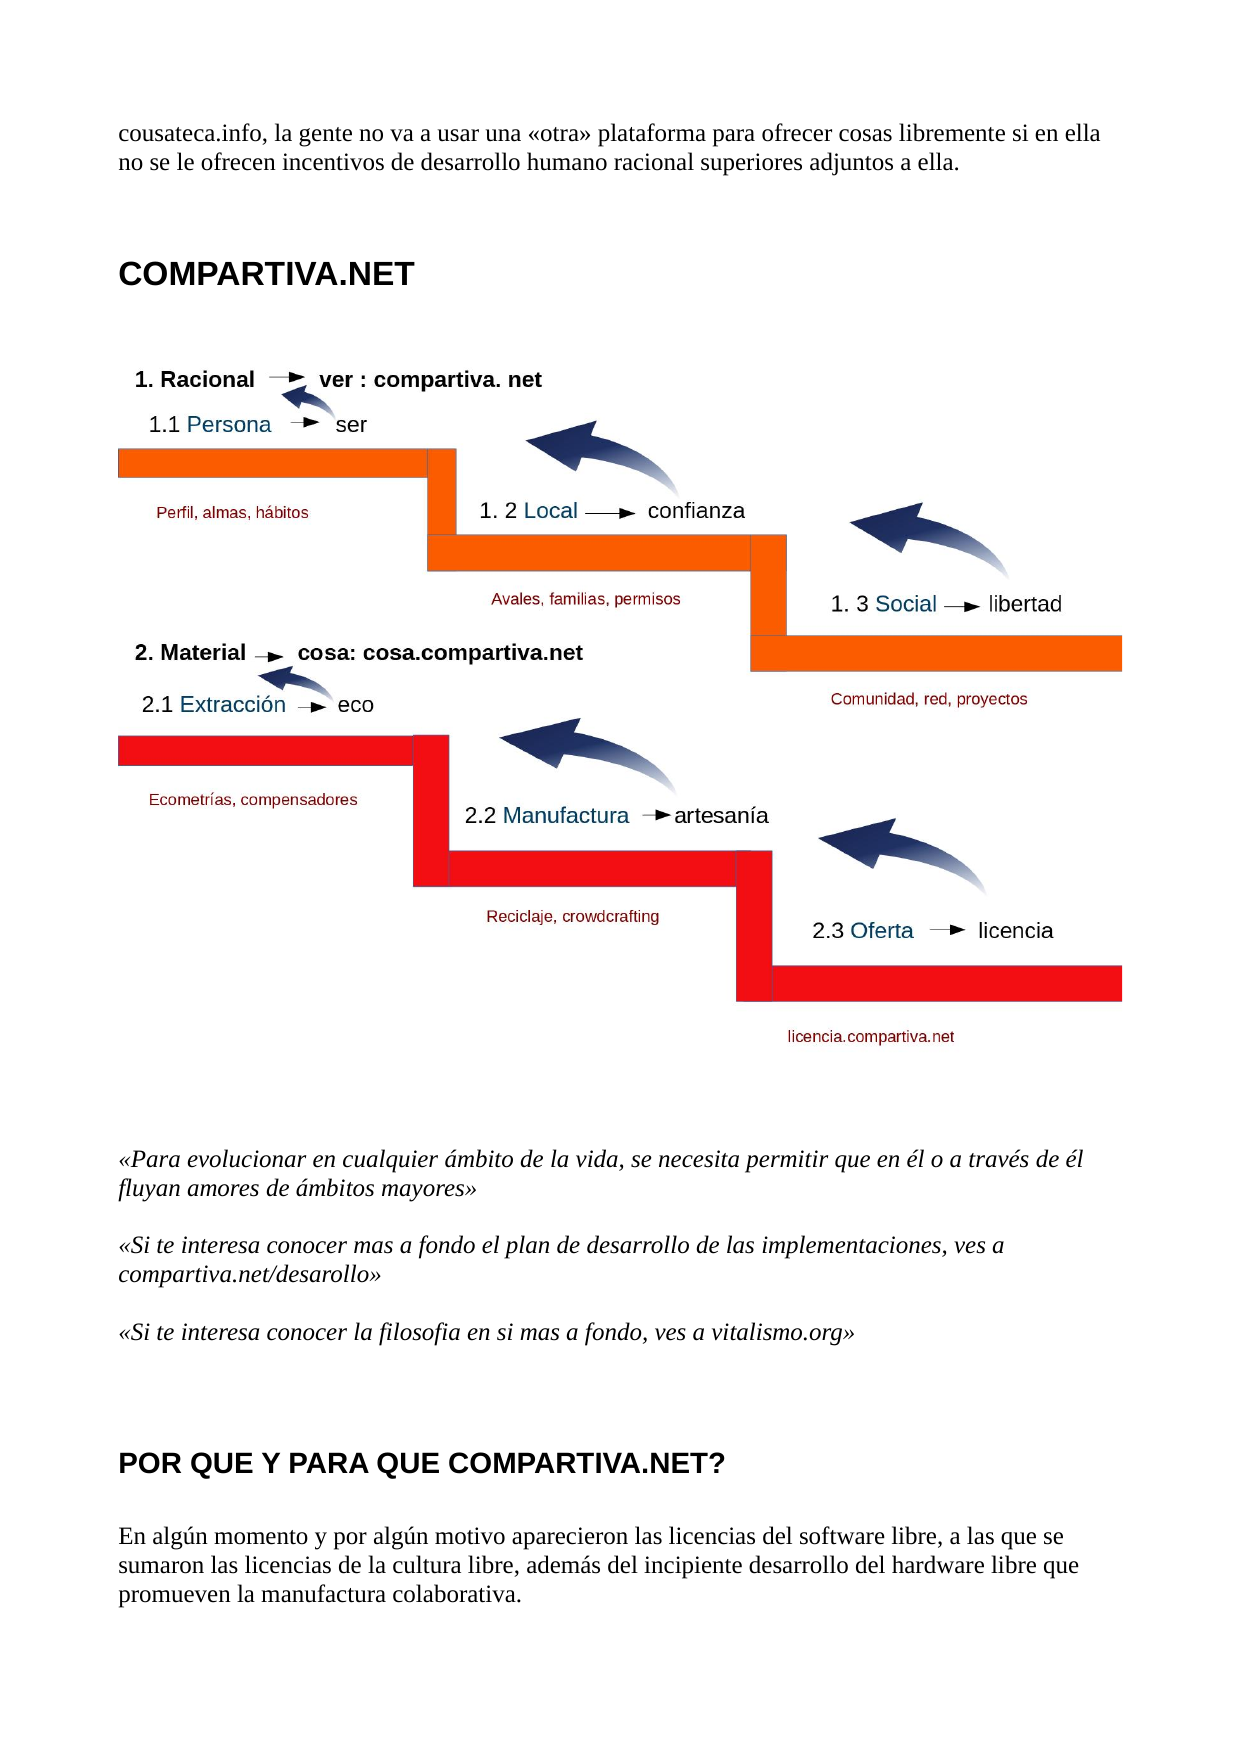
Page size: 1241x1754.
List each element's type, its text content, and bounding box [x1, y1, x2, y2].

text «Si te interesa conocer la filosofia en si mas a fondo, ves a vitalismo.org» [118, 1317, 1122, 1345]
text En algún momento y por algún motivo aparecieron las licencias del software libre, a las que se [118, 1521, 1122, 1550]
subtitle COMPARTIVA.NET [118, 254, 1122, 293]
text «Para evolucionar en cualquier ámbito de la vida, se necesita permitir que en él o a través de él fluyan amores de ámbitos mayores» [118, 1144, 1122, 1202]
text cousateca.info, la gente no va a usar una «otra» plataforma para ofrecer cosas libremente si en ella no se le ofrecen incentivos de desarrollo humano racional superiores adjuntos a ella. [118, 118, 1122, 176]
picture [118, 362, 1123, 1116]
text sumaron las licencias de la cultura libre, además del incipiente desarrollo del hardware libre que promueven la manufactura colaborativa. [118, 1550, 1122, 1607]
text «Si te interesa conocer mas a fondo el plan de desarrollo de las implementaciones, ves a compartiva.net/desarollo» [118, 1230, 1122, 1288]
subtitle POR QUE Y PARA QUE COMPARTIVA.NET? [118, 1446, 1122, 1480]
